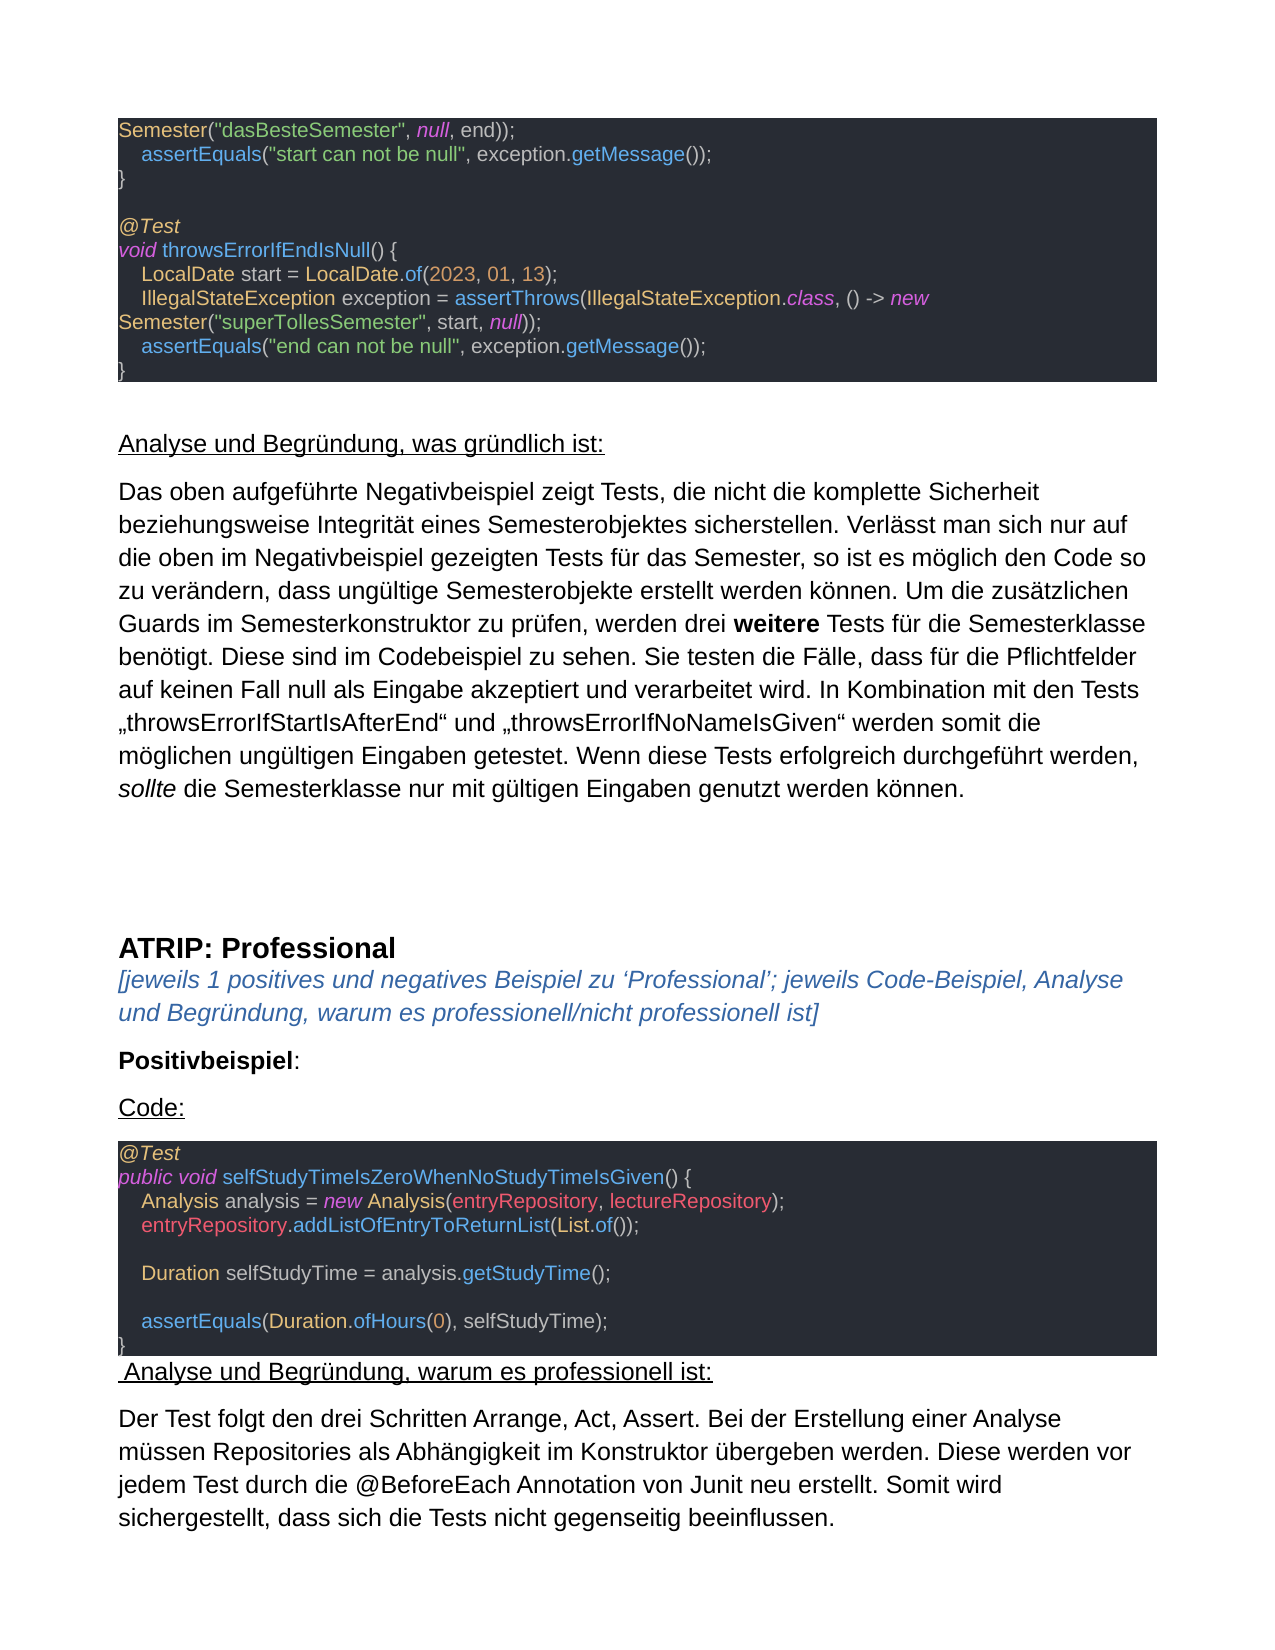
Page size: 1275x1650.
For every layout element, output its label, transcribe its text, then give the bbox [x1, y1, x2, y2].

text Positivbeispiel: [118, 1046, 1157, 1074]
text [jeweils 1 positives und negatives Beispiel zu ‘Professional’; jeweils Code-Beispiel, Analyse und Begründung, warum es professionell/nicht professionell ist] [118, 965, 1157, 1027]
text Analyse und Begründung, was gründlich ist: [118, 429, 1157, 458]
text Semester("dasBesteSemester", null, end)); assertEquals("start can not be null", exception.getMessage()); } @Test void throwsErrorIfEndIsNull() { LocalDate start = LocalDate.of(2023, 01, 13); IllegalStateException exception = assertThrows(IllegalStateException.class, () -> new Semester("superTollesSemester", start, null)); assertEquals("end can not be null", exception.getMessage()); } [118, 118, 1157, 382]
text @Test public void selfStudyTimeIsZeroWhenNoStudyTimeIsGiven() { Analysis analysis = new Analysis(entryRepository, lectureRepository); entryRepository.addListOfEntryToReturnList(List.of()); Duration selfStudyTime = analysis.getStudyTime(); assertEquals(Duration.ofHours(0), selfStudyTime); } [118, 1141, 1157, 1356]
text Das oben aufgeführte Negativbeispiel zeigt Tests, die nicht die komplette Sicherheit beziehungsweise Integrität eines Semesterobjektes sicherstellen. Verlässt man sich nur auf die oben im Negativbeispiel gezeigten Tests für das Semester, so ist es möglich den Code so zu verändern, dass ungültige Semesterobjekte erstellt werden können. Um die zusätzlichen Guards im Semesterkonstruktor zu prüfen, werden drei weitere Tests für die Semesterklasse benötigt. Diese sind im Codebeispiel zu sehen. Sie testen die Fälle, dass für die Pflichtfelder auf keinen Fall null als Eingabe akzeptiert und verarbeitet wird. In Kombination mit den Tests „throwsErrorIfStartIsAfterEnd“ und „throwsErrorIfNoNameIsGiven“ werden somit die möglichen ungültigen Eingaben getestet. Wenn diese Tests erfolgreich durchgeführt werden, sollte die Semesterklasse nur mit gültigen Eingaben genutzt werden können. [118, 477, 1157, 803]
text Code: [118, 1093, 1157, 1122]
subtitle ATRIP: Professional [118, 931, 1157, 965]
text Analyse und Begründung, warum es professionell ist: [118, 1356, 1157, 1385]
text Der Test folgt den drei Schritten Arrange, Act, Assert. Bei der Erstellung einer Analyse müssen Repositories als Abhängigkeit im Konstruktor übergeben werden. Diese werden vor jedem Test durch die @BeforeEach Annotation von Junit neu erstellt. Somit wird sichergestellt, dass sich die Tests nicht gegenseitig beeinflussen. [118, 1404, 1157, 1532]
